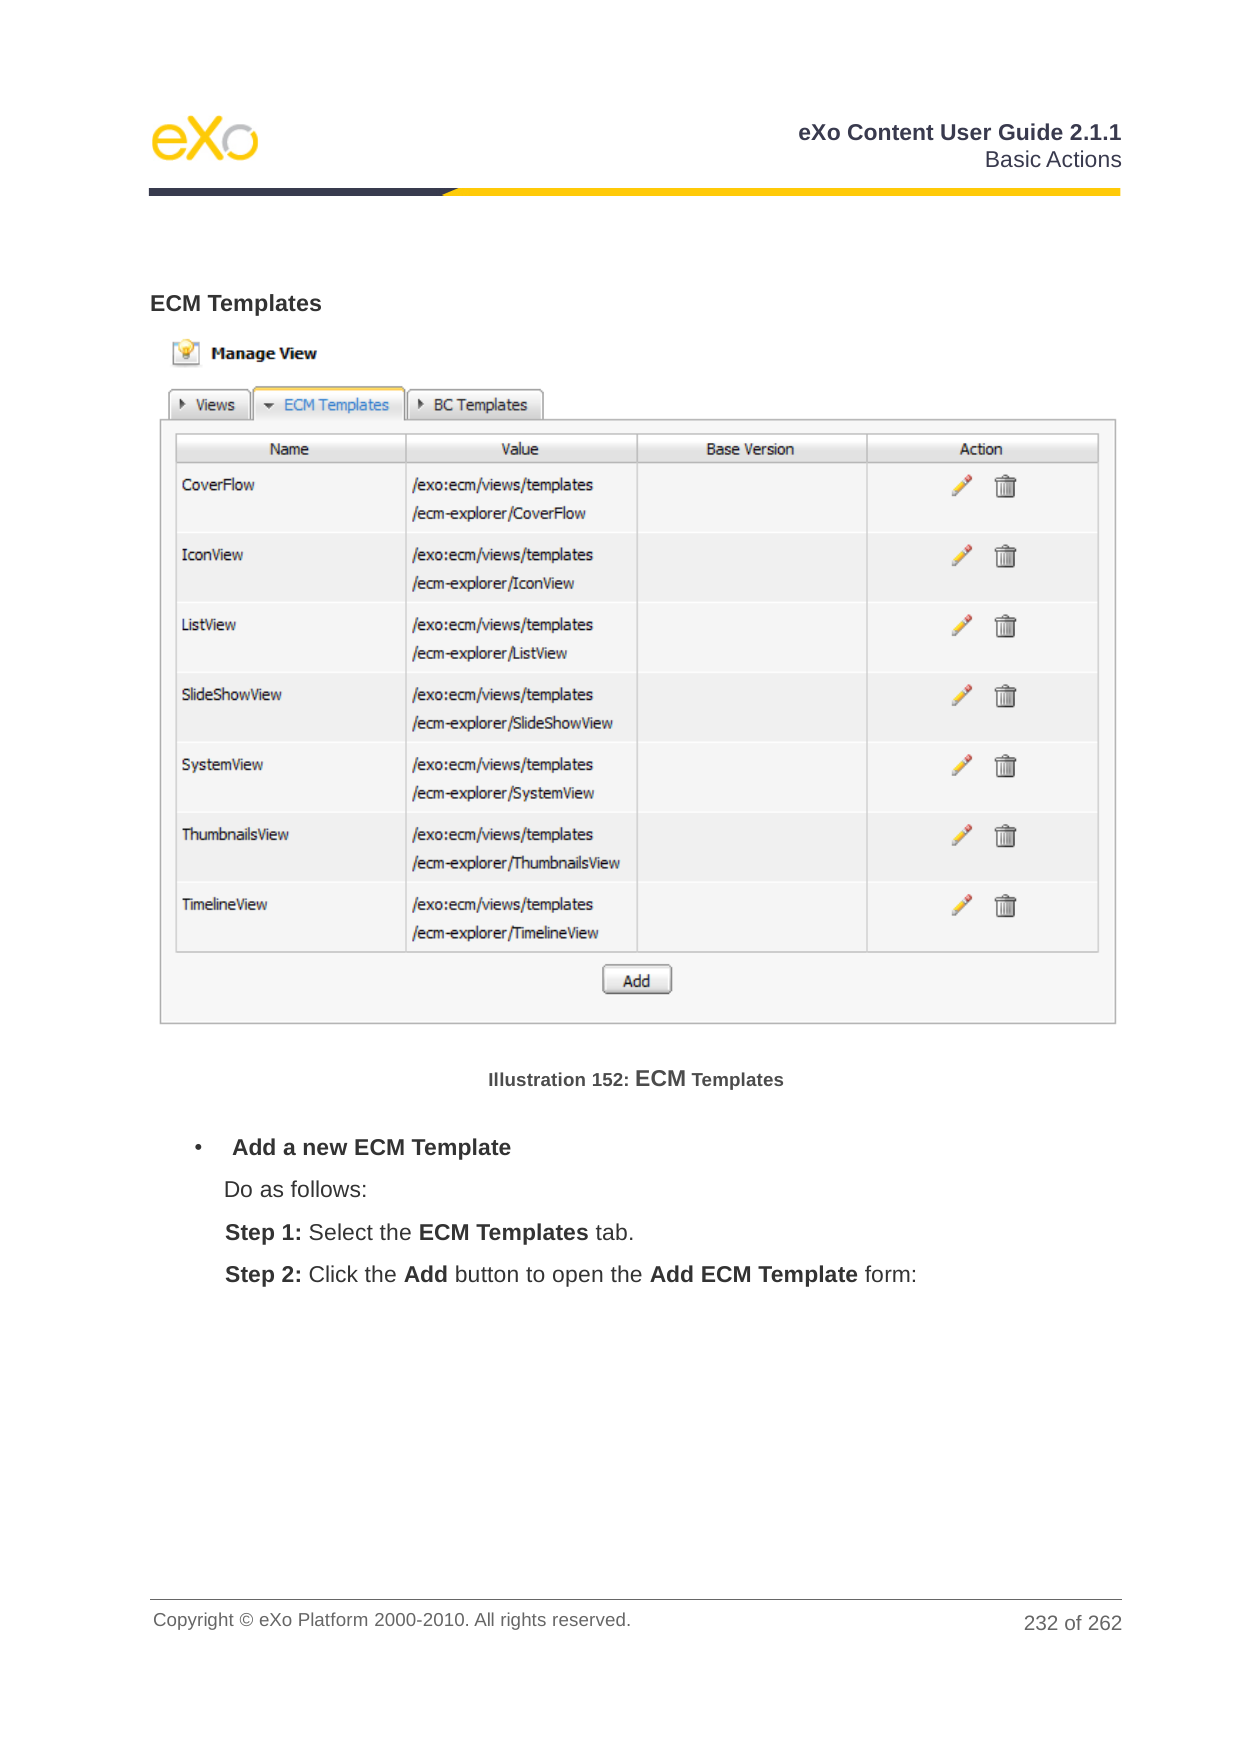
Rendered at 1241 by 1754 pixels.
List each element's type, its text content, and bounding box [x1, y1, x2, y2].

picture [148, 188, 1121, 196]
list Step 2: Click the Add button to open the Add ECM Template form: [187, 1260, 1122, 1287]
list Add a new ECM Template [194, 1134, 1122, 1161]
picture [152, 115, 259, 161]
picture [150, 336, 1122, 1030]
text Do as follows: [223, 1176, 1122, 1203]
list Step 1: Select the ECM Templates tab. [187, 1218, 1122, 1245]
text Illustration 154: ECM Templates [151, 1030, 1121, 1092]
subtitle ECM Templates [150, 289, 1122, 317]
